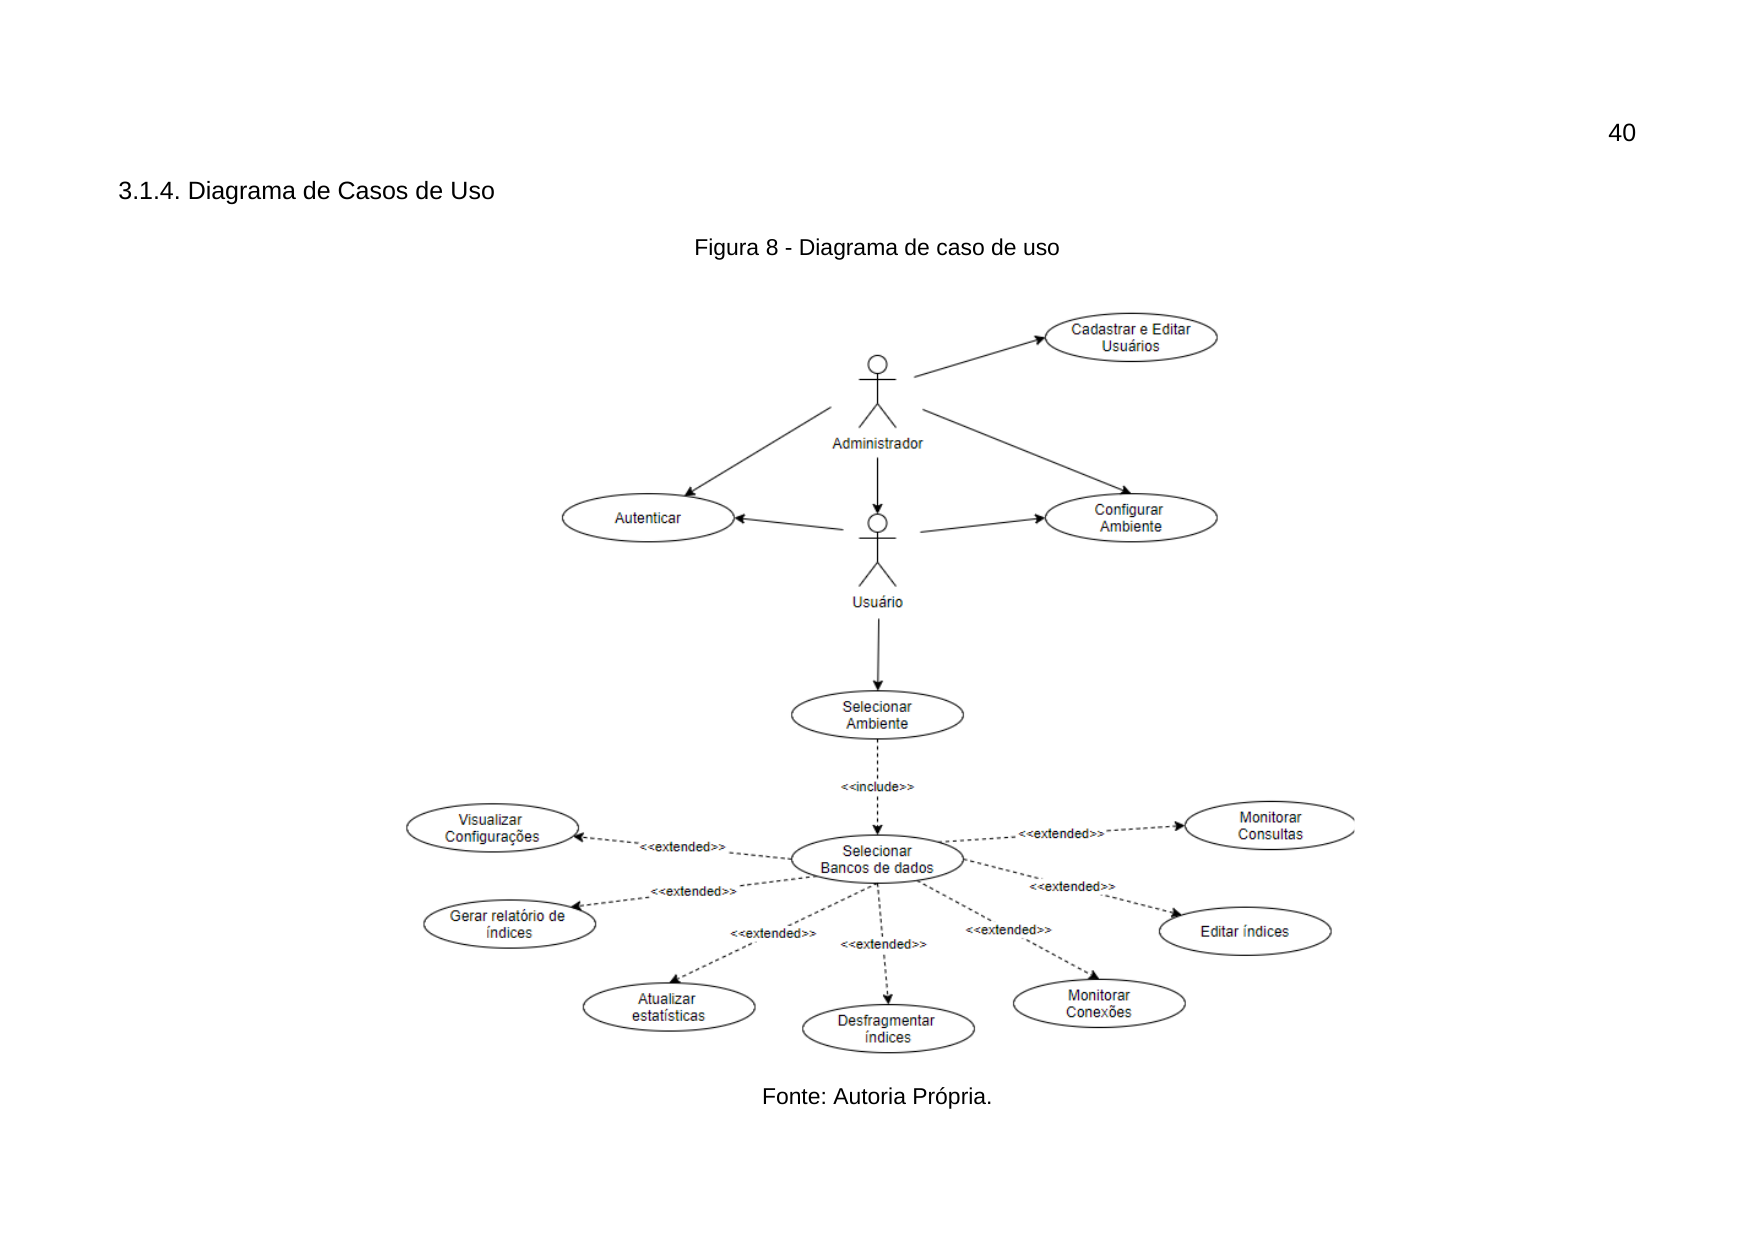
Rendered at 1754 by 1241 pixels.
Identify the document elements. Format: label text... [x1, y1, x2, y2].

text Fonte: Autoria Própria. [118, 1057, 1636, 1110]
text Figura 8 - Diagrama de caso de uso [118, 234, 1636, 260]
picture [399, 272, 1355, 1057]
subtitle 3.1.4. Diagrama de Casos de Uso [118, 176, 1636, 205]
